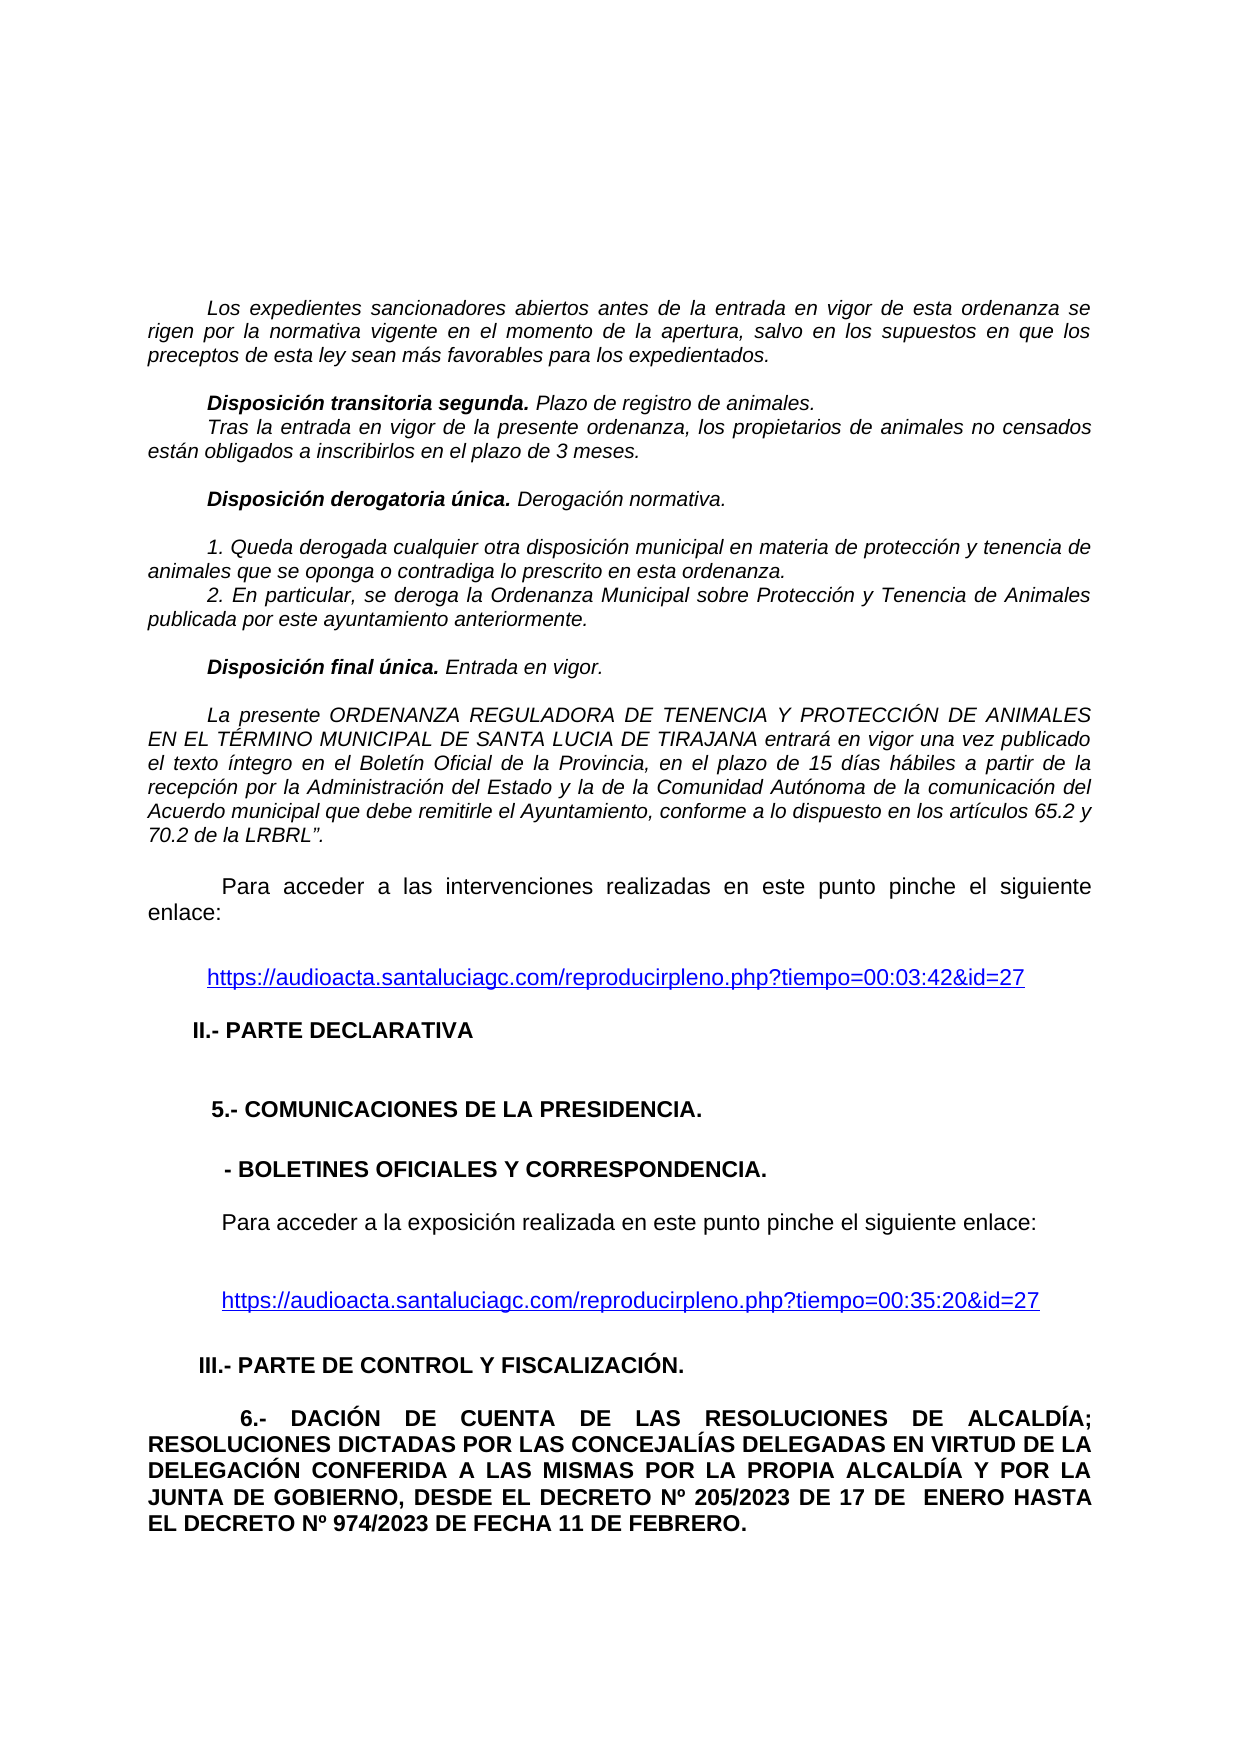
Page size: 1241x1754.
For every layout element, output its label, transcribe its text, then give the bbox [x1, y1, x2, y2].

text Para acceder a la exposición realizada en este punto pinche el siguiente enlace: [148, 1209, 1092, 1236]
text 6.- DACIÓN DE CUENTA DE LAS RESOLUCIONES DE ALCALDÍA; RESOLUCIONES DICTADAS POR LAS CONCEJALÍAS DELEGADAS EN VIRTUD DE LA DELEGACIÓN CONFERIDA A LAS MISMAS POR LA PROPIA ALCALDÍA Y POR LA JUNTA DE GOBIERNO, DESDE EL DECRETO Nº 205/2023 DE 17 DE ENERO HASTA EL DECRETO Nº 974/2023 DE FECHA 11 DE FEBRERO. [148, 1405, 1092, 1537]
text - BOLETINES OFICIALES Y CORRESPONDENCIA. [148, 1156, 1092, 1183]
text III.- PARTE DE CONTROL Y FISCALIZACIÓN. [148, 1352, 1092, 1378]
text II.- PARTE DECLARATIVA [148, 1017, 1092, 1043]
text 2. En particular, se deroga la Ordenanza Municipal sobre Protección y Tenencia de Animales publicada por este ayuntamiento anteriormente. [148, 583, 1092, 631]
text https://audioacta.santaluciagc.com/reproducirpleno.php?tiempo=00:35:20&id=27 [148, 1287, 1092, 1313]
text Para acceder a las intervenciones realizadas en este punto pinche el siguiente enlace: [148, 873, 1092, 925]
text 1. Queda derogada cualquier otra disposición municipal en materia de protección y tenencia de animales que se oponga o contradiga lo prescrito en esta ordenanza. [148, 535, 1092, 583]
text Disposición transitoria segunda. Plazo de registro de animales. [148, 391, 1092, 415]
text 5.- COMUNICACIONES DE LA PRESIDENCIA. [148, 1096, 1093, 1122]
text https://audioacta.santaluciagc.com/reproducirpleno.php?tiempo=00:03:42&id=27 [148, 964, 1092, 991]
text Disposición final única. Entrada en vigor. [148, 655, 1092, 679]
text Los expedientes sancionadores abiertos antes de la entrada en vigor de esta ordenanza se rigen por la normativa vigente en el momento de la apertura, salvo en los supuestos en que los preceptos de esta ley sean más favorables para los expedientados. [148, 295, 1092, 367]
text Tras la entrada en vigor de la presente ordenanza, los propietarios de animales no censados están obligados a inscribirlos en el plazo de 3 meses. [148, 415, 1092, 463]
text La presente ORDENANZA REGULADORA DE TENENCIA Y PROTECCIÓN DE ANIMALES EN EL TÉRMINO MUNICIPAL DE SANTA LUCIA DE TIRAJANA entrará en vigor una vez publicado el texto íntegro en el Boletín Oficial de la Provincia, en el plazo de 15 días hábiles a partir de la recepción por la Administración del Estado y la de la Comunidad Autónoma de la comunicación del Acuerdo municipal que debe remitirle el Ayuntamiento, conforme a lo dispuesto en los artículos 65.2 y 70.2 de la LRBRL”. [148, 703, 1092, 846]
text Disposición derogatoria única. Derogación normativa. [148, 487, 1092, 511]
